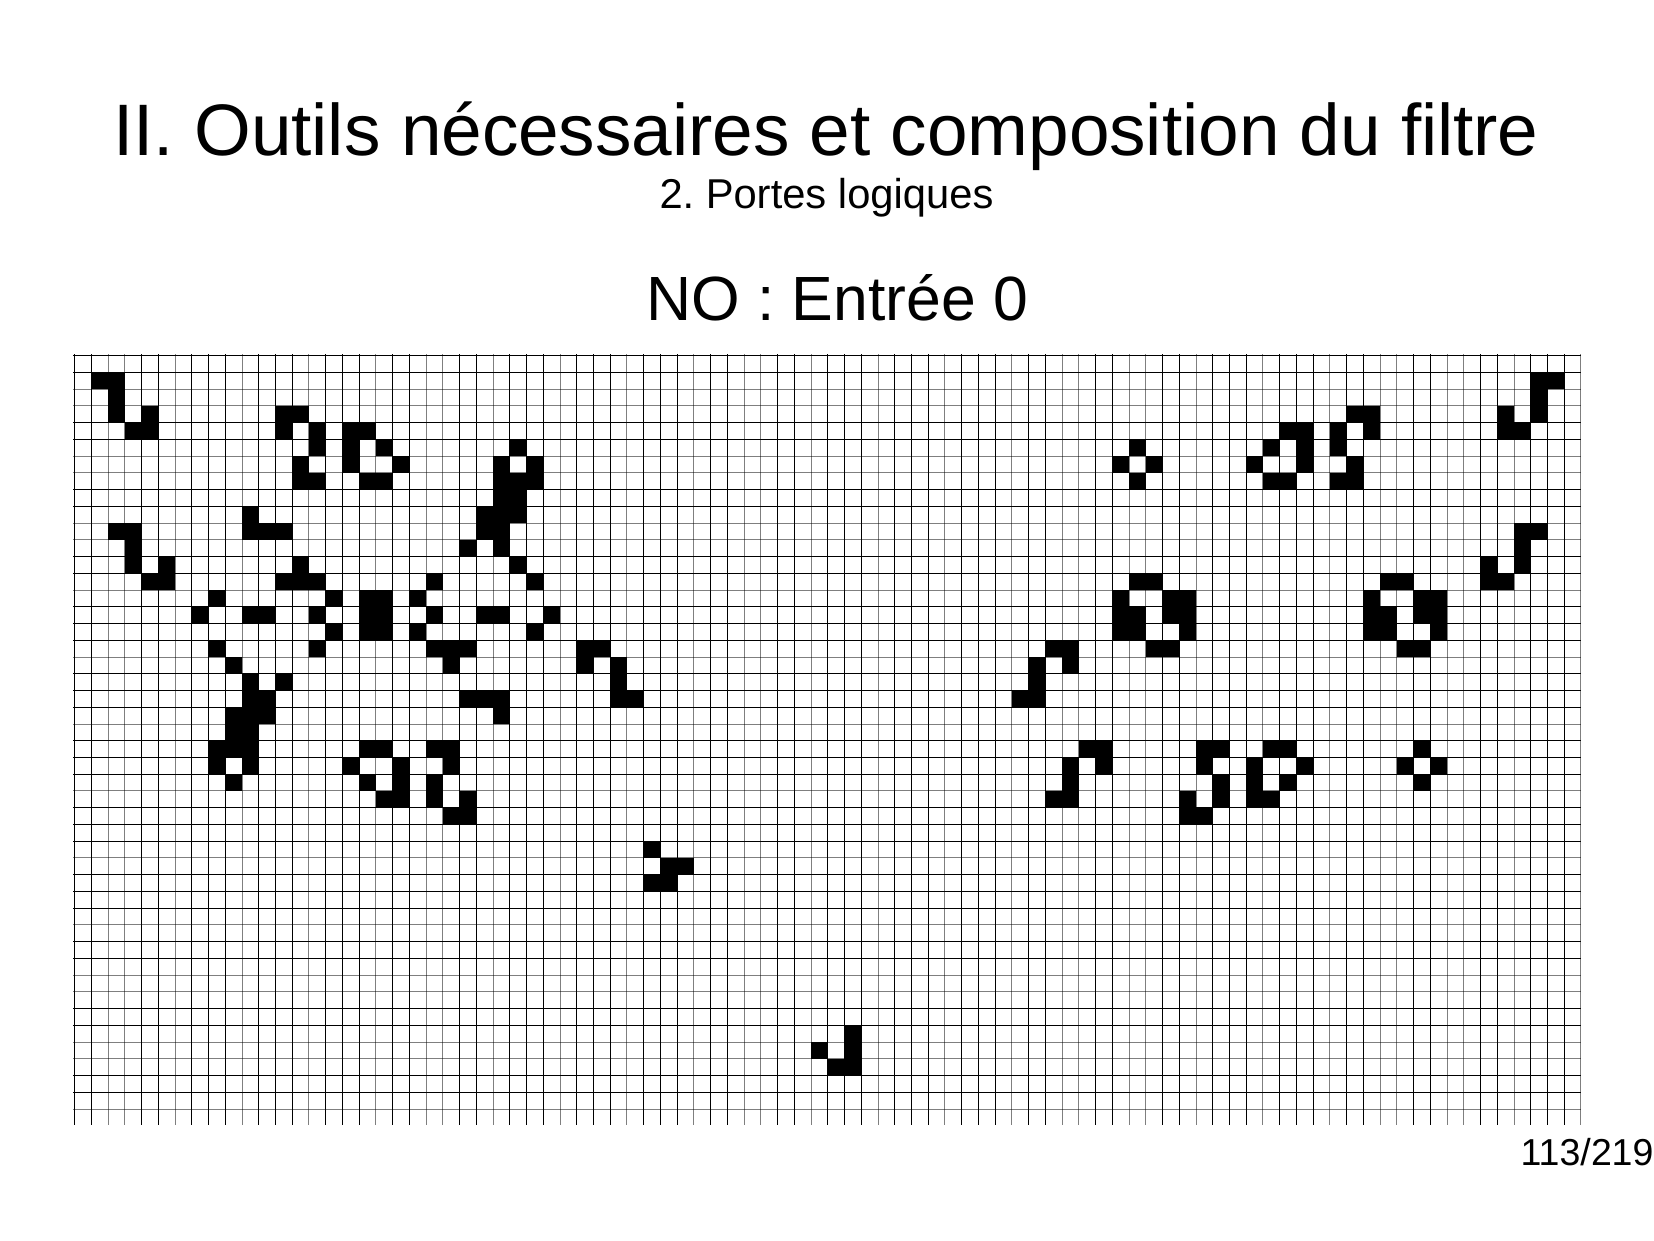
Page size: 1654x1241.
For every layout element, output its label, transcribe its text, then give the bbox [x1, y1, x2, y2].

text_box NO : Entrée 0 [631, 256, 1044, 342]
picture [73, 354, 1581, 1125]
title II. Outils nécessaires et composition du filtre 2. Portes logiques [82, 49, 1571, 257]
text_box <number>/219 [1505, 1124, 1654, 1182]
